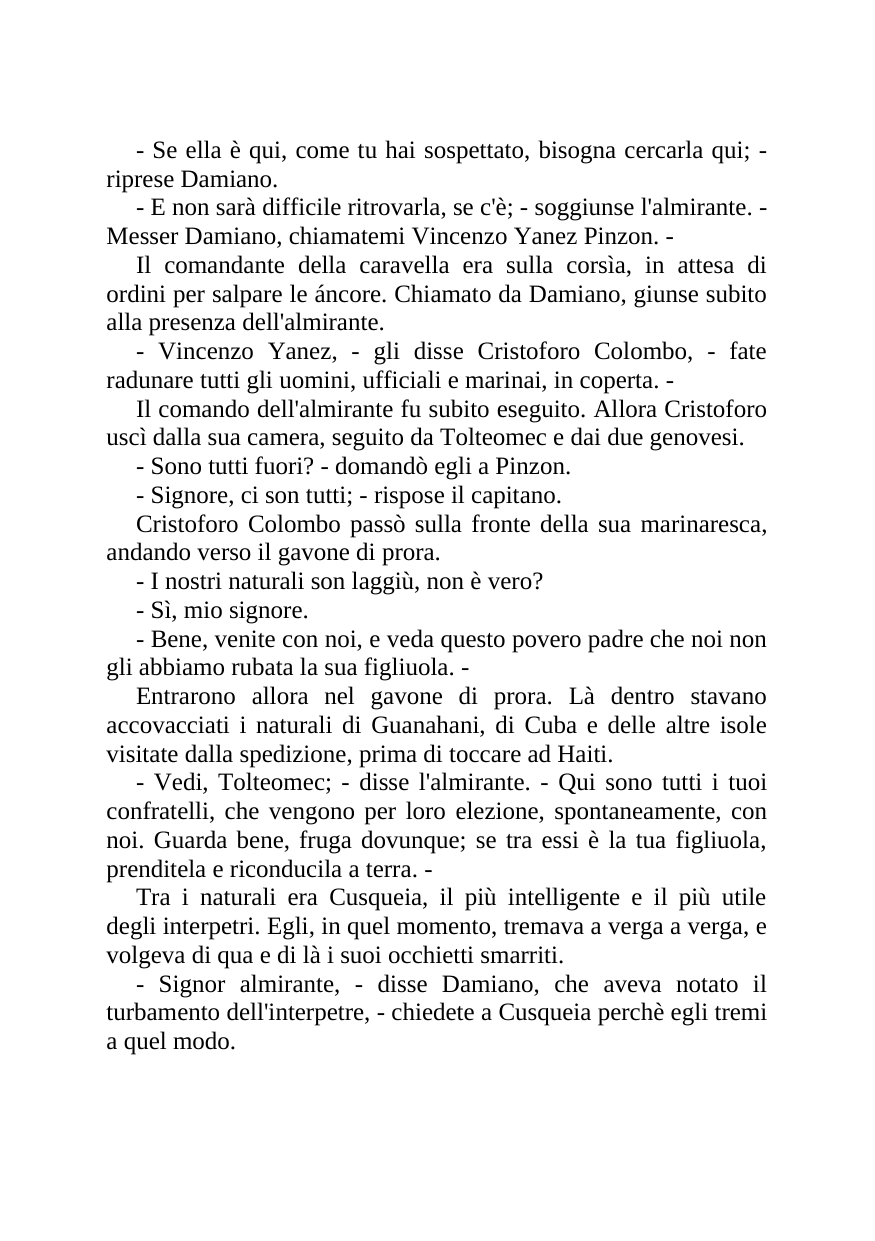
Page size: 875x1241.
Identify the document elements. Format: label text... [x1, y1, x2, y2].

text - Bene, venite con noi, e veda questo povero padre che noi non gli abbiamo rubata la sua figliuola. - [106, 624, 768, 681]
text - Se ella è qui, come tu hai sospettato, bisogna cercarla qui; - riprese Damiano. [106, 135, 768, 192]
text - Signor almirante, - disse Damiano, che aveva notato il turbamento dell'interpetre, - chiedete a Cusqueia perchè egli tremi a quel modo. [106, 969, 768, 1055]
text Cristoforo Colombo passò sulla fronte della sua marinaresca, andando verso il gavone di prora. [106, 509, 768, 566]
text - Sì, mio signore. [106, 595, 768, 624]
text Entrarono allora nel gavone di prora. Là dentro stavano accovacciati i naturali di Guanahani, di Cuba e delle altre isole visitate dalla spedizione, prima di toccare ad Haiti. [106, 681, 768, 767]
text - Vincenzo Yanez, - gli disse Cristoforo Colombo, - fate radunare tutti gli uomini, ufficiali e marinai, in coperta. - [106, 336, 768, 394]
text Il comando dell'almirante fu subito eseguito. Allora Cristoforo uscì dalla sua camera, seguito da Tolteomec e dai due genovesi. [106, 394, 768, 451]
text - Signore, ci son tutti; - rispose il capitano. [106, 480, 768, 509]
text Tra i naturali era Cusqueia, il più intelligente e il più utile degli interpetri. Egli, in quel momento, tremava a verga a verga, e volgeva di qua e di là i suoi occhietti smarriti. [106, 882, 768, 969]
text - I nostri naturali son laggiù, non è vero? [106, 566, 768, 595]
text - Vedi, Tolteomec; - disse l'almirante. - Qui sono tutti i tuoi confratelli, che vengono per loro elezione, spontaneamente, con noi. Guarda bene, fruga dovunque; se tra essi è la tua figliuola, prenditela e riconducila a terra. - [106, 767, 768, 882]
text - E non sarà difficile ritrovarla, se c'è; - soggiunse l'almirante. - Messer Damiano, chiamatemi Vincenzo Yanez Pinzon. - [106, 192, 768, 250]
text - Sono tutti fuori? - domandò egli a Pinzon. [106, 451, 768, 480]
text Il comandante della caravella era sulla corsìa, in attesa di ordini per salpare le áncore. Chiamato da Damiano, giunse subito alla presenza dell'almirante. [106, 250, 768, 336]
